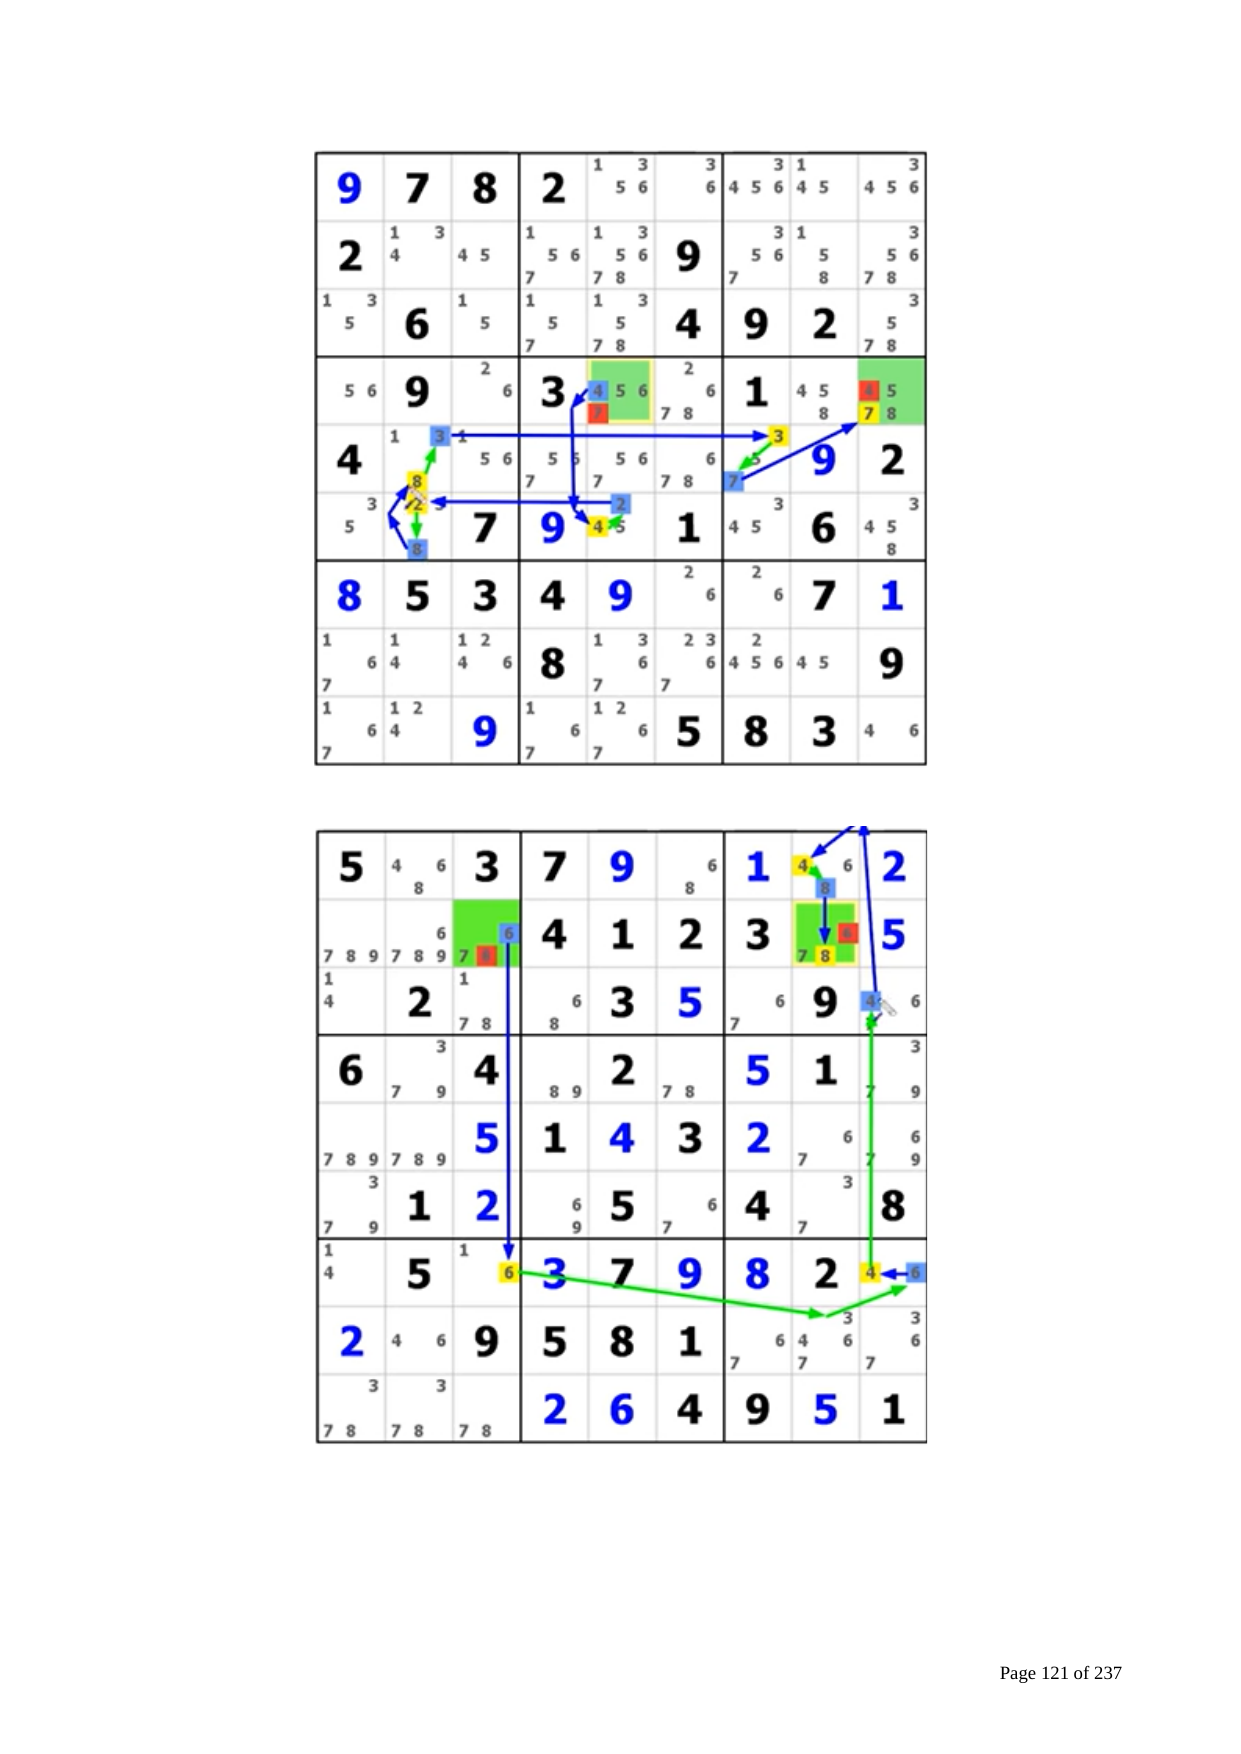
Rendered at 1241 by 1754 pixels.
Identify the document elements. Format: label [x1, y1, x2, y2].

picture [313, 146, 928, 769]
picture [313, 826, 928, 1450]
